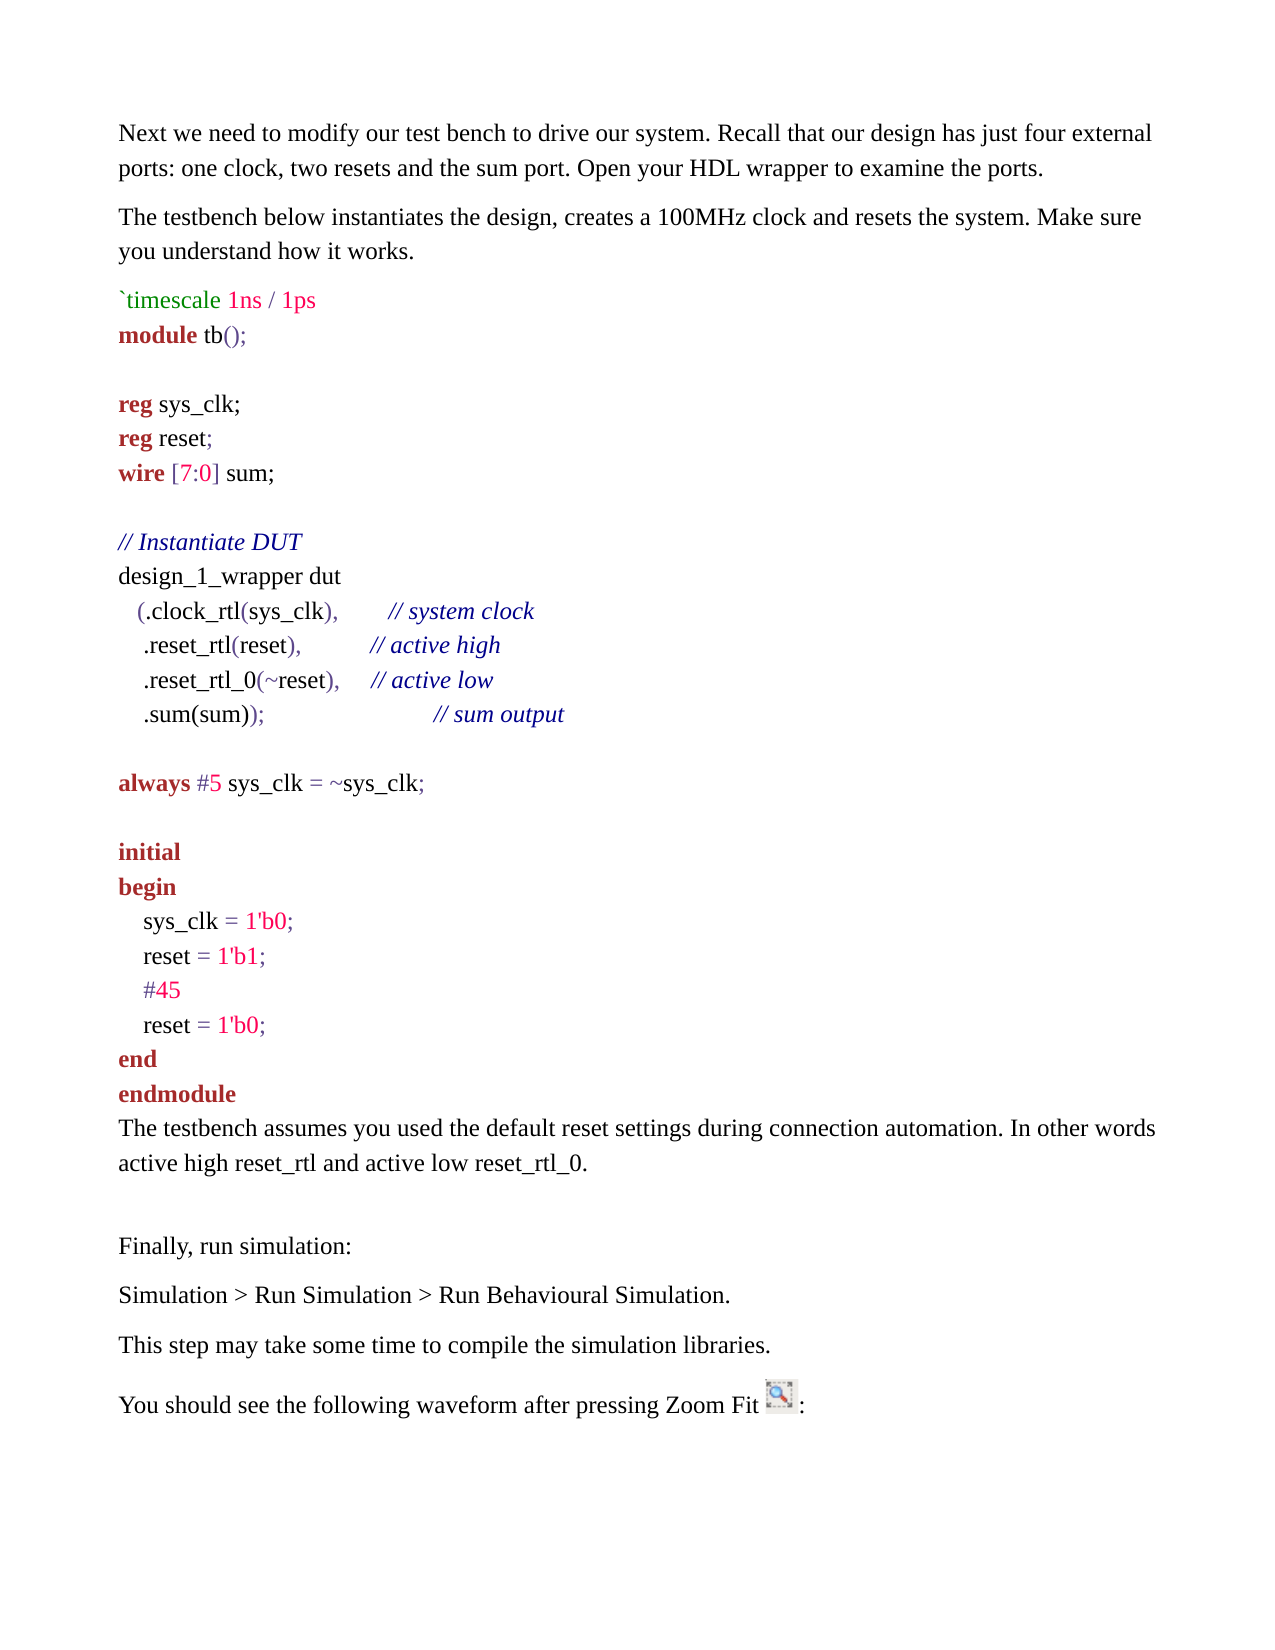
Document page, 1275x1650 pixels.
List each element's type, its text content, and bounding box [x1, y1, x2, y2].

text Next we need to modify our test bench to drive our system. Recall that our design has just four external ports: one clock, two resets and the sum port. Open your HDL wrapper to examine the ports. [118, 118, 1157, 181]
text begin [118, 872, 1157, 901]
text reset = 1'b1; [118, 941, 1157, 969]
text The testbench assumes you used the default reset settings during connection automation. In other words active high reset_rtl and active low reset_rtl_0. [118, 1113, 1157, 1211]
text wire [7:0] sum; [118, 458, 1157, 487]
text .sum(sum)); // sum output [118, 699, 1157, 728]
picture [765, 1379, 799, 1414]
text This step may take some time to compile the simulation libraries. [118, 1330, 1157, 1359]
text // Instantiate DUT [118, 527, 1157, 556]
text reg reset; [118, 423, 1157, 452]
text module tb(); [118, 320, 1157, 349]
text .reset_rtl(reset), // active high [118, 630, 1157, 659]
text The testbench below instantiates the design, creates a 100MHz clock and resets the system. Make sure you understand how it works. [118, 202, 1157, 265]
text Simulation > Run Simulation > Run Behavioural Simulation. [118, 1281, 1157, 1309]
text initial [118, 837, 1157, 866]
text reg sys_clk; [118, 389, 1157, 418]
text `timescale 1ns / 1ps [118, 286, 1157, 314]
text reset = 1'b0; [118, 1010, 1157, 1038]
text always #5 sys_clk = ~sys_clk; [118, 768, 1157, 797]
text endmodule [118, 1079, 1157, 1107]
text (.clock_rtl(sys_clk), // system clock [118, 596, 1157, 625]
text Finally, run simulation: [118, 1231, 1157, 1260]
text end [118, 1044, 1157, 1073]
text sys_clk = 1'b0; [118, 906, 1157, 935]
text You should see the following waveform after pressing Zoom Fit : [118, 1379, 1157, 1419]
text design_1_wrapper dut [118, 561, 1157, 590]
text .reset_rtl_0(~reset), // active low [118, 665, 1157, 694]
text #45 [118, 975, 1157, 1004]
